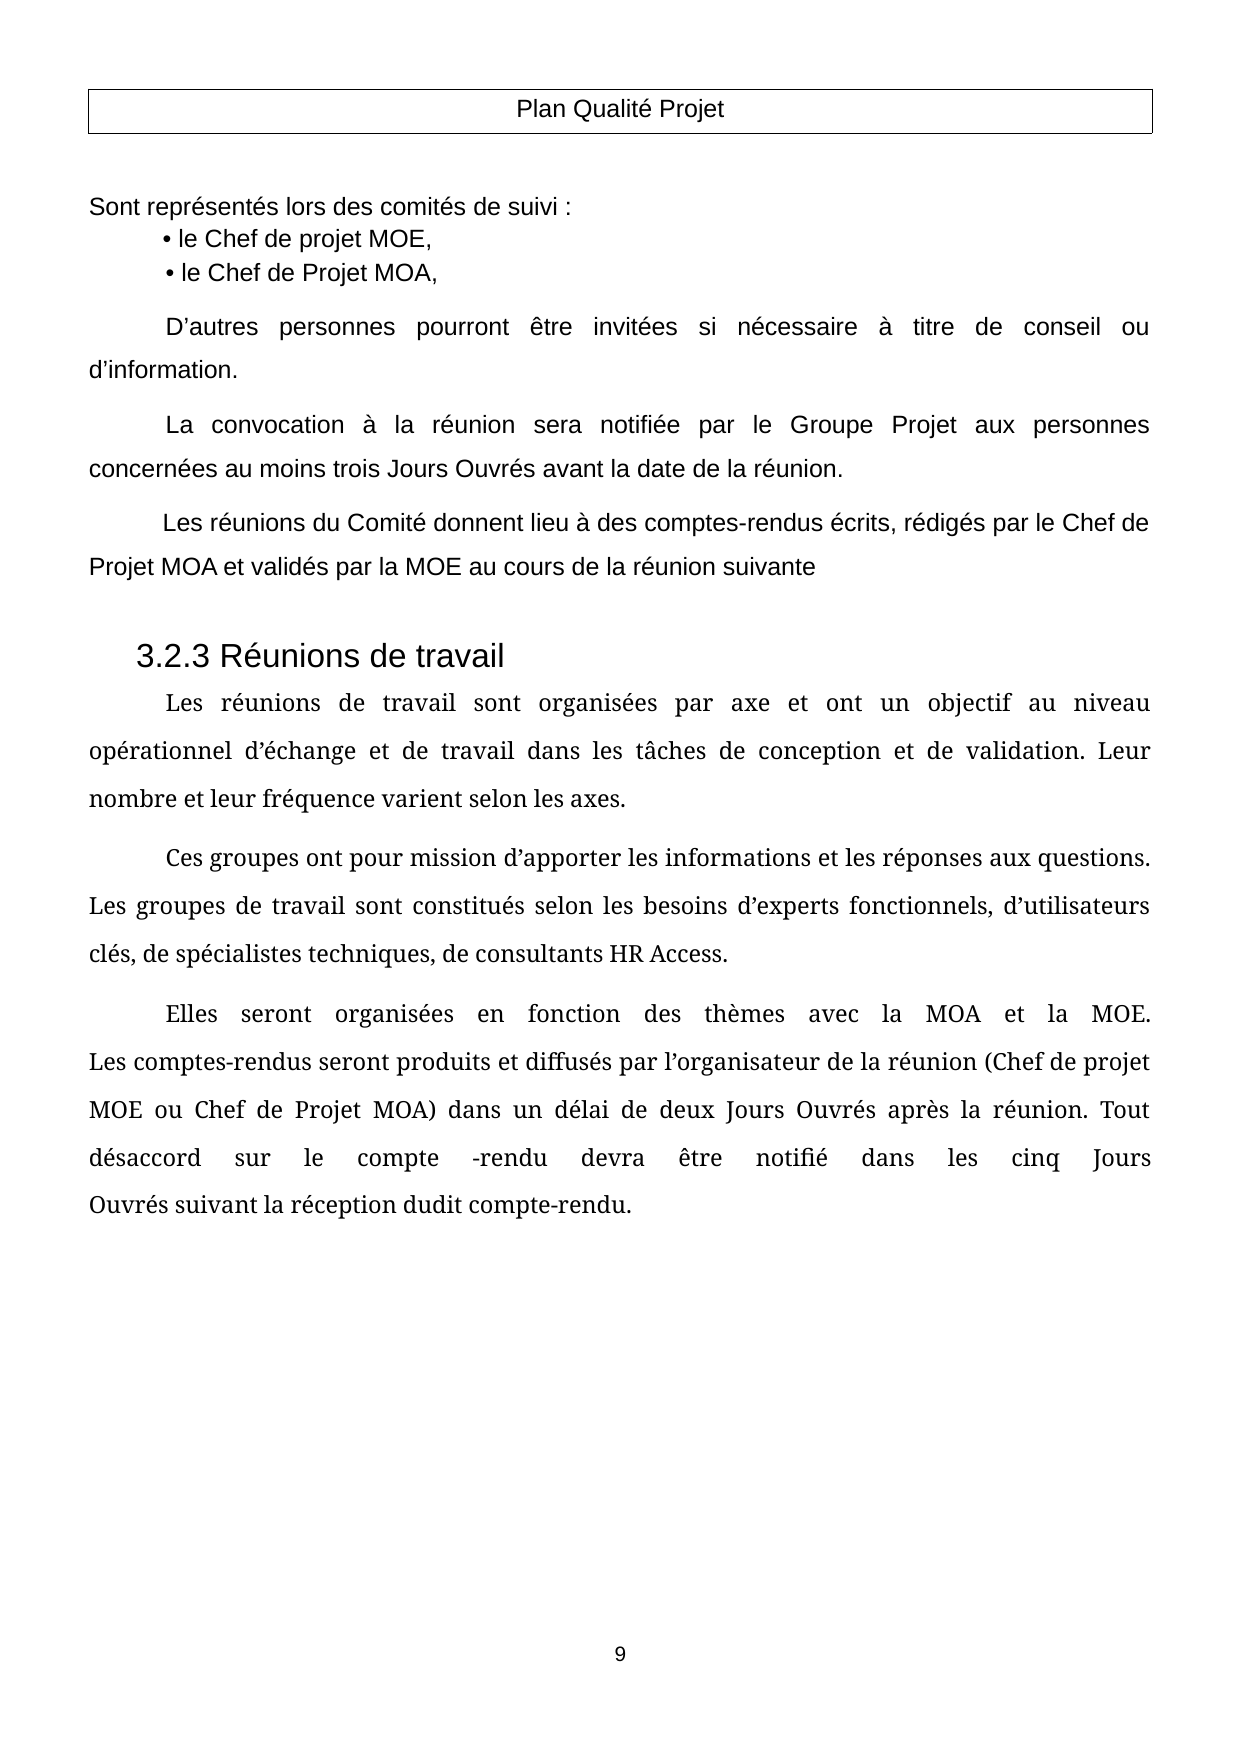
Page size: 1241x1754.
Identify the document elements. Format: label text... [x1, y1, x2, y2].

text • le Chef de projet MOE, [88, 224, 1152, 253]
text Les réunions du Comité donnent lieu à des comptes-rendus écrits, rédigés par le Chef de Projet MOA et validés par la MOE au cours de la réunion suivante [88, 508, 1152, 580]
subtitle Réunions de travail [88, 636, 1152, 674]
text Les réunions de travail sont organisées par axe et ont un objectif au niveau opérationnel d’échange et de travail dans les tâches de conception et de validation. Leur nombre et leur fréquence varient selon les axes. [88, 686, 1152, 814]
text Sont représentés lors des comités de suivi : [88, 191, 1152, 220]
text • le Chef de Projet MOA, [88, 257, 1152, 286]
text Ces groupes ont pour mission d’apporter les informations et les réponses aux questions. Les groupes de travail sont constitués selon les besoins d’experts fonctionnels, d’utilisateurs clés, de spécialistes techniques, de consultants HR Access. [88, 842, 1152, 969]
text D’autres personnes pourront être invitées si nécessaire à titre de conseil ou d’information. [88, 312, 1152, 384]
text La convocation à la réunion sera notifiée par le Groupe Projet aux personnes concernées au moins trois Jours Ouvrés avant la date de la réunion. [88, 410, 1152, 482]
text Elles seront organisées en fonction des thèmes avec la MOA et la MOE. Les comptes-rendus seront produits et diffusés par l’organisateur de la réunion (Chef de projet MOE ou Chef de Projet MOA) dans un délai de deux Jours Ouvrés après la réunion. Tout désaccord sur le compte -rendu devra être notifié dans les cinq Jours Ouvrés suivant la réception dudit compte-rendu. [88, 997, 1152, 1221]
